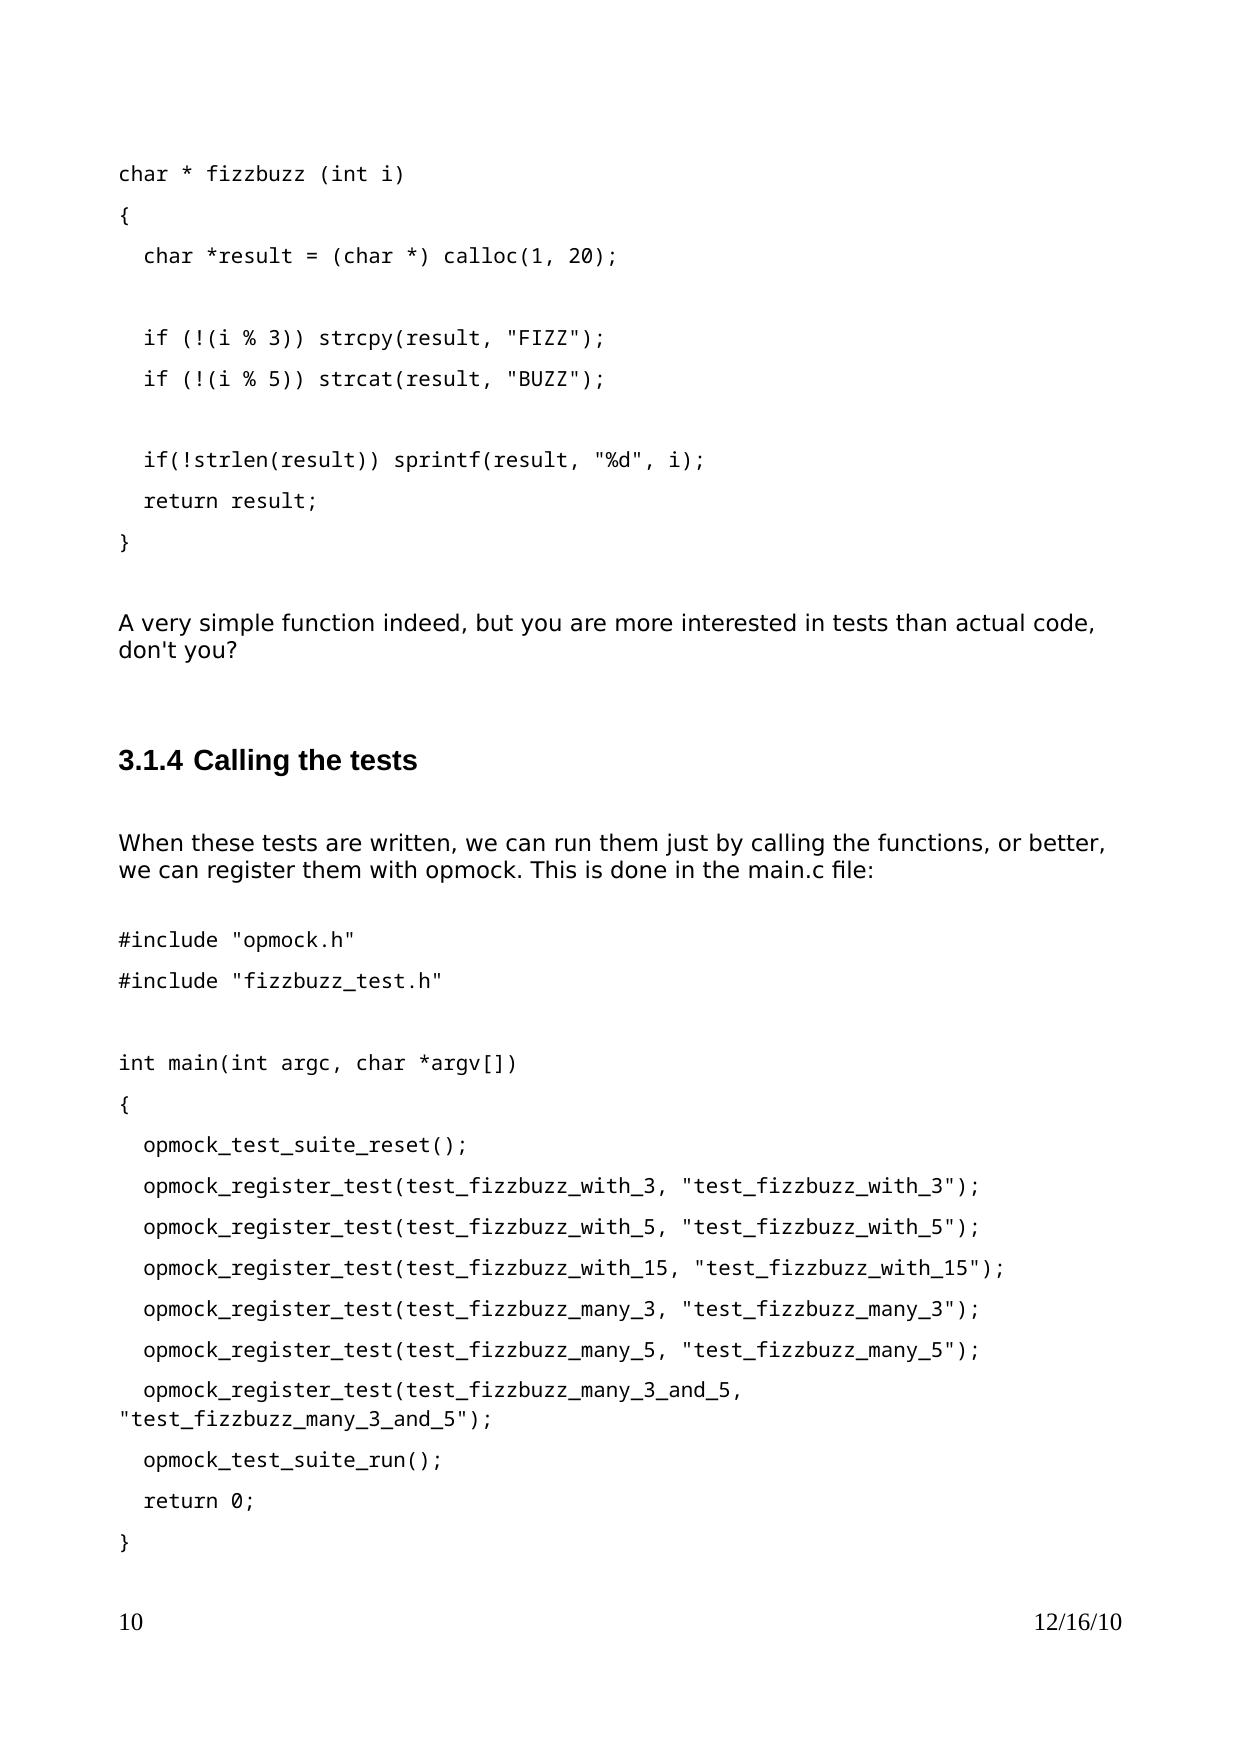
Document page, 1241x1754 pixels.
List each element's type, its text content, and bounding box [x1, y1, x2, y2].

text opmock_test_suite_run(); [118, 1445, 1122, 1473]
text opmock_register_test(test_fizzbuzz_many_3_and_5, "test_fizzbuzz_many_3_and_5"); [118, 1376, 1122, 1432]
text if (!(i % 3)) strcpy(result, "FIZZ"); [118, 323, 1122, 351]
text opmock_test_suite_reset(); [118, 1130, 1122, 1158]
text } [118, 527, 1122, 556]
text A very simple function indeed, but you are more interested in tests than actual code, don't you? [118, 610, 1122, 663]
text opmock_register_test(test_fizzbuzz_with_15, "test_fizzbuzz_with_15"); [118, 1253, 1122, 1281]
text char *result = (char *) calloc(1, 20); [118, 241, 1122, 269]
text } [118, 1527, 1122, 1555]
text if(!strlen(result)) sprintf(result, "%d", i); [118, 446, 1122, 474]
text When these tests are written, we can run them just by calling the functions, or better, we can register them with opmock. This is done in the main.c file: [118, 830, 1122, 884]
text #include "fizzbuzz_test.h" [118, 966, 1122, 995]
text return result; [118, 487, 1122, 515]
text int main(int argc, char *argv[]) [118, 1048, 1122, 1077]
text opmock_register_test(test_fizzbuzz_with_5, "test_fizzbuzz_with_5"); [118, 1212, 1122, 1240]
text char * fizzbuzz (int i) [118, 159, 1122, 187]
text opmock_register_test(test_fizzbuzz_many_5, "test_fizzbuzz_many_5"); [118, 1335, 1122, 1363]
text #include "opmock.h" [118, 925, 1122, 954]
text { [118, 200, 1122, 228]
text opmock_register_test(test_fizzbuzz_many_3, "test_fizzbuzz_many_3"); [118, 1294, 1122, 1322]
text opmock_register_test(test_fizzbuzz_with_3, "test_fizzbuzz_with_3"); [118, 1171, 1122, 1199]
text if (!(i % 5)) strcat(result, "BUZZ"); [118, 364, 1122, 392]
subtitle Calling the tests [118, 743, 1122, 776]
text return 0; [118, 1486, 1122, 1514]
text { [118, 1089, 1122, 1117]
